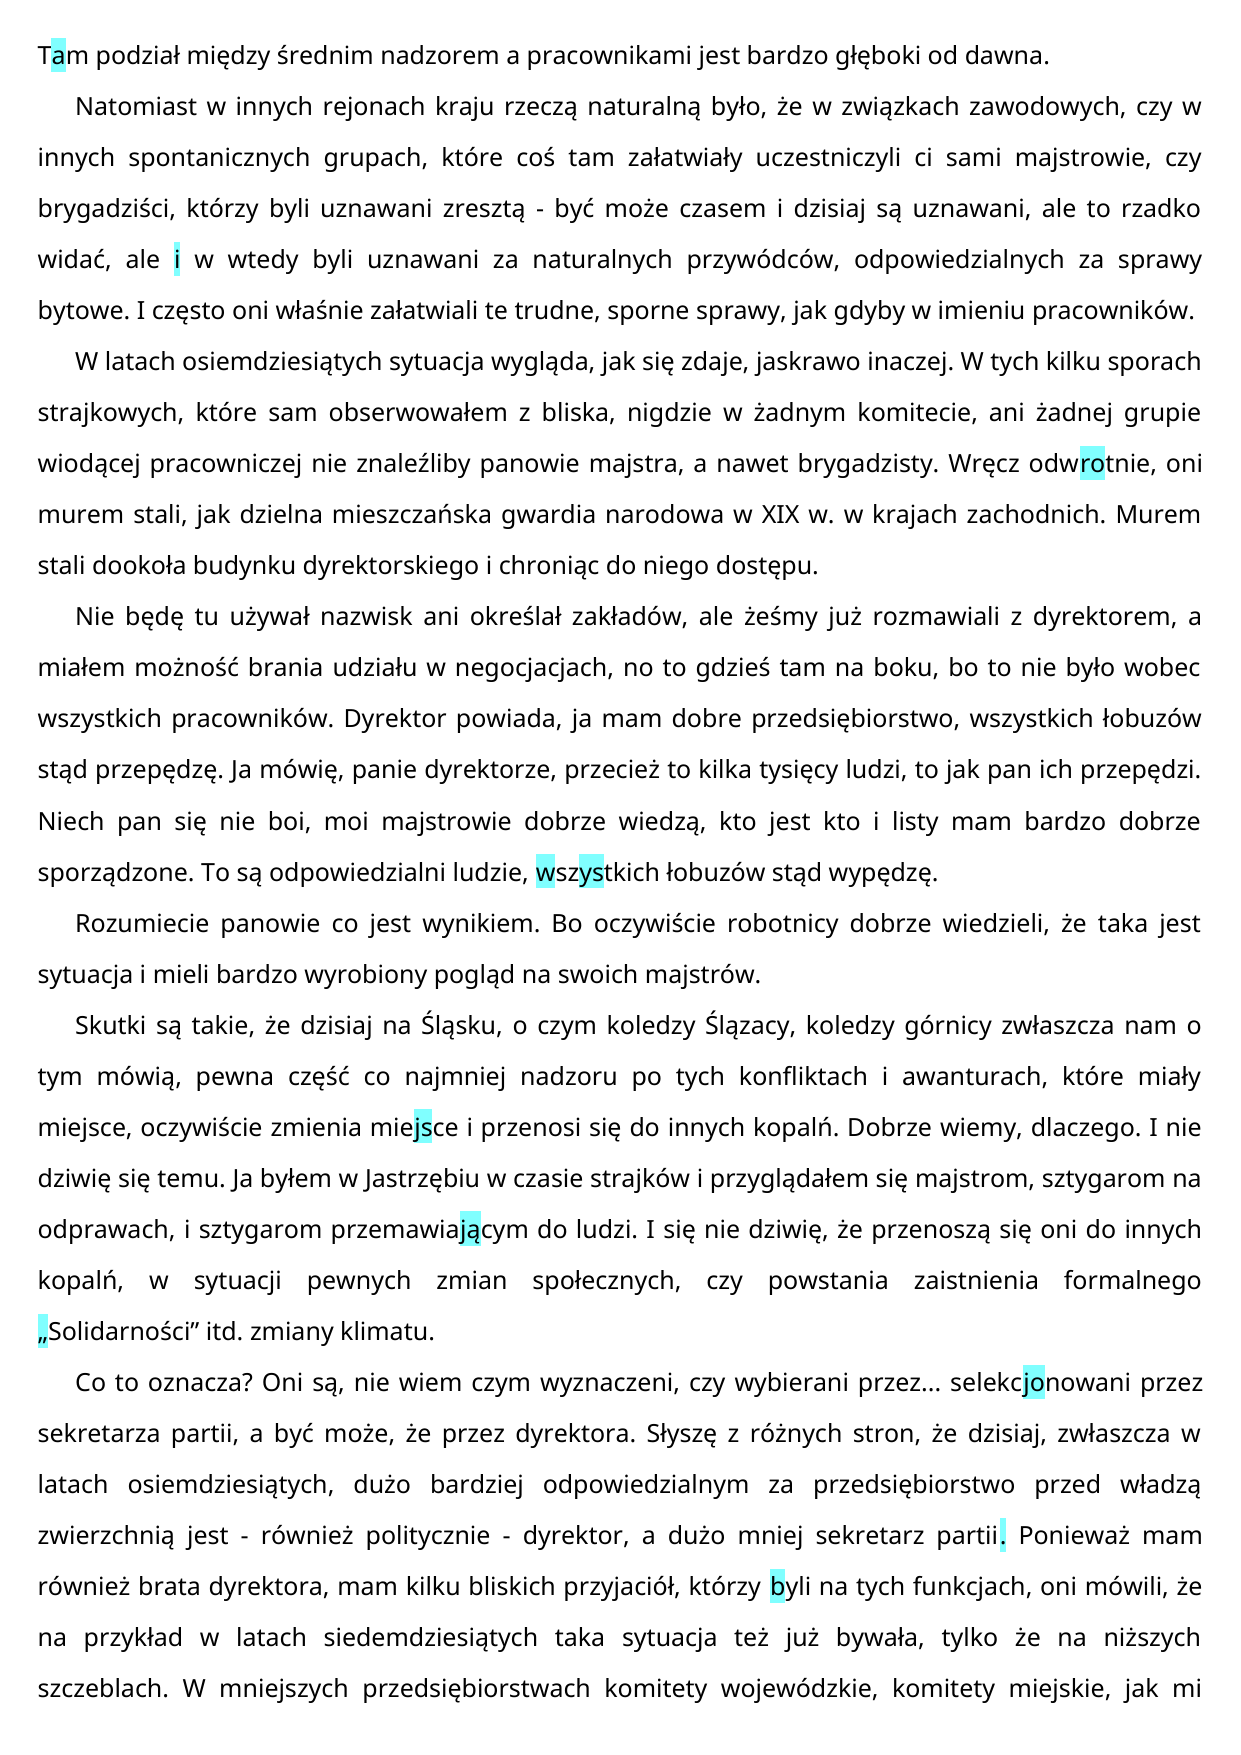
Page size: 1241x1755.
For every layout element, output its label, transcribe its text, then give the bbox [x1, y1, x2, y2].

text Tam podział między średnim nadzorem a pracownikami jest bardzo głęboki od dawna. [37, 37, 1203, 72]
text Co to oznacza? Oni są, nie wiem czym wyznaczeni, czy wybierani przez... selekcjonowani przez sekretarza partii, a być może, że przez dyrektora. Słyszę z różnych stron, że dzisiaj, zwłaszcza w latach osiemdziesiątych, dużo bardziej odpowiedzialnym za przedsiębiorstwo przed władzą zwierzchnią jest - również politycznie - dyrektor, a dużo mniej sekretarz partii. Ponieważ mam również brata dyrektora, mam kilku bliskich przyjaciół, którzy byli na tych funkcjach, oni mówili, że na przykład w latach siedemdziesiątych taka sytuacja też już bywała, tylko że na niższych szczeblach. W mniejszych przedsiębiorstwach komitety wojewódzkie, komitety miejskie, jak mi [37, 1364, 1203, 1705]
text Natomiast w innych rejonach kraju rzeczą naturalną było, że w związkach zawodowych, czy w innych spontanicznych grupach, które coś tam załatwiały uczestniczyli ci sami majstrowie, czy brygadziści, którzy byli uznawani zresztą - być może czasem i dzisiaj są uznawani, ale to rzadko widać, ale i w wtedy byli uznawani za naturalnych przywódców, odpowiedzialnych za sprawy bytowe. I często oni właśnie załatwiali te trudne, sporne sprawy, jak gdyby w imieniu pracowników. [37, 88, 1203, 327]
text W latach osiemdziesiątych sytuacja wygląda, jak się zdaje, jaskrawo inaczej. W tych kilku sporach strajkowych, które sam obserwowałem z bliska, nigdzie w żadnym komitecie, ani żadnej grupie wiodącej pracowniczej nie znaleźliby panowie majstra, a nawet brygadzisty. Wręcz odwrotnie, oni murem stali, jak dzielna mieszczańska gwardia narodowa w XIX w. w krajach zachodnich. Murem stali dookoła budynku dyrektorskiego i chroniąc do niego dostępu. [37, 344, 1203, 582]
text Skutki są takie, że dzisiaj na Śląsku, o czym koledzy Ślązacy, koledzy górnicy zwłaszcza nam o tym mówią, pewna część co najmniej nadzoru po tych konfliktach i awanturach, które miały miejsce, oczywiście zmienia miejsce i przenosi się do innych kopalń. Dobrze wiemy, dlaczego. I nie dziwię się temu. Ja byłem w Jastrzębiu w czasie strajków i przyglądałem się majstrom, sztygarom na odprawach, i sztygarom przemawiającym do ludzi. I się nie dziwię, że przenoszą się oni do innych kopalń, w sytuacji pewnych zmian społecznych, czy powstania zaistnienia formalnego „Solidarności” itd. zmiany klimatu. [37, 1007, 1203, 1348]
text Nie będę tu używał nazwisk ani określał zakładów, ale żeśmy już rozmawiali z dyrektorem, a miałem możność brania udziału w negocjacjach, no to gdzieś tam na boku, bo to nie było wobec wszystkich pracowników. Dyrektor powiada, ja mam dobre przedsiębiorstwo, wszystkich łobuzów stąd przepędzę. Ja mówię, panie dyrektorze, przecież to kilka tysięcy ludzi, to jak pan ich przepędzi. Niech pan się nie boi, moi majstrowie dobrze wiedzą, kto jest kto i listy mam bardzo dobrze sporządzone. To są odpowiedzialni ludzie, wszystkich łobuzów stąd wypędzę. [37, 599, 1203, 888]
text Rozumiecie panowie co jest wynikiem. Bo oczywiście robotnicy dobrze wiedzieli, że taka jest sytuacja i mieli bardzo wyrobiony pogląd na swoich majstrów. [37, 905, 1203, 990]
